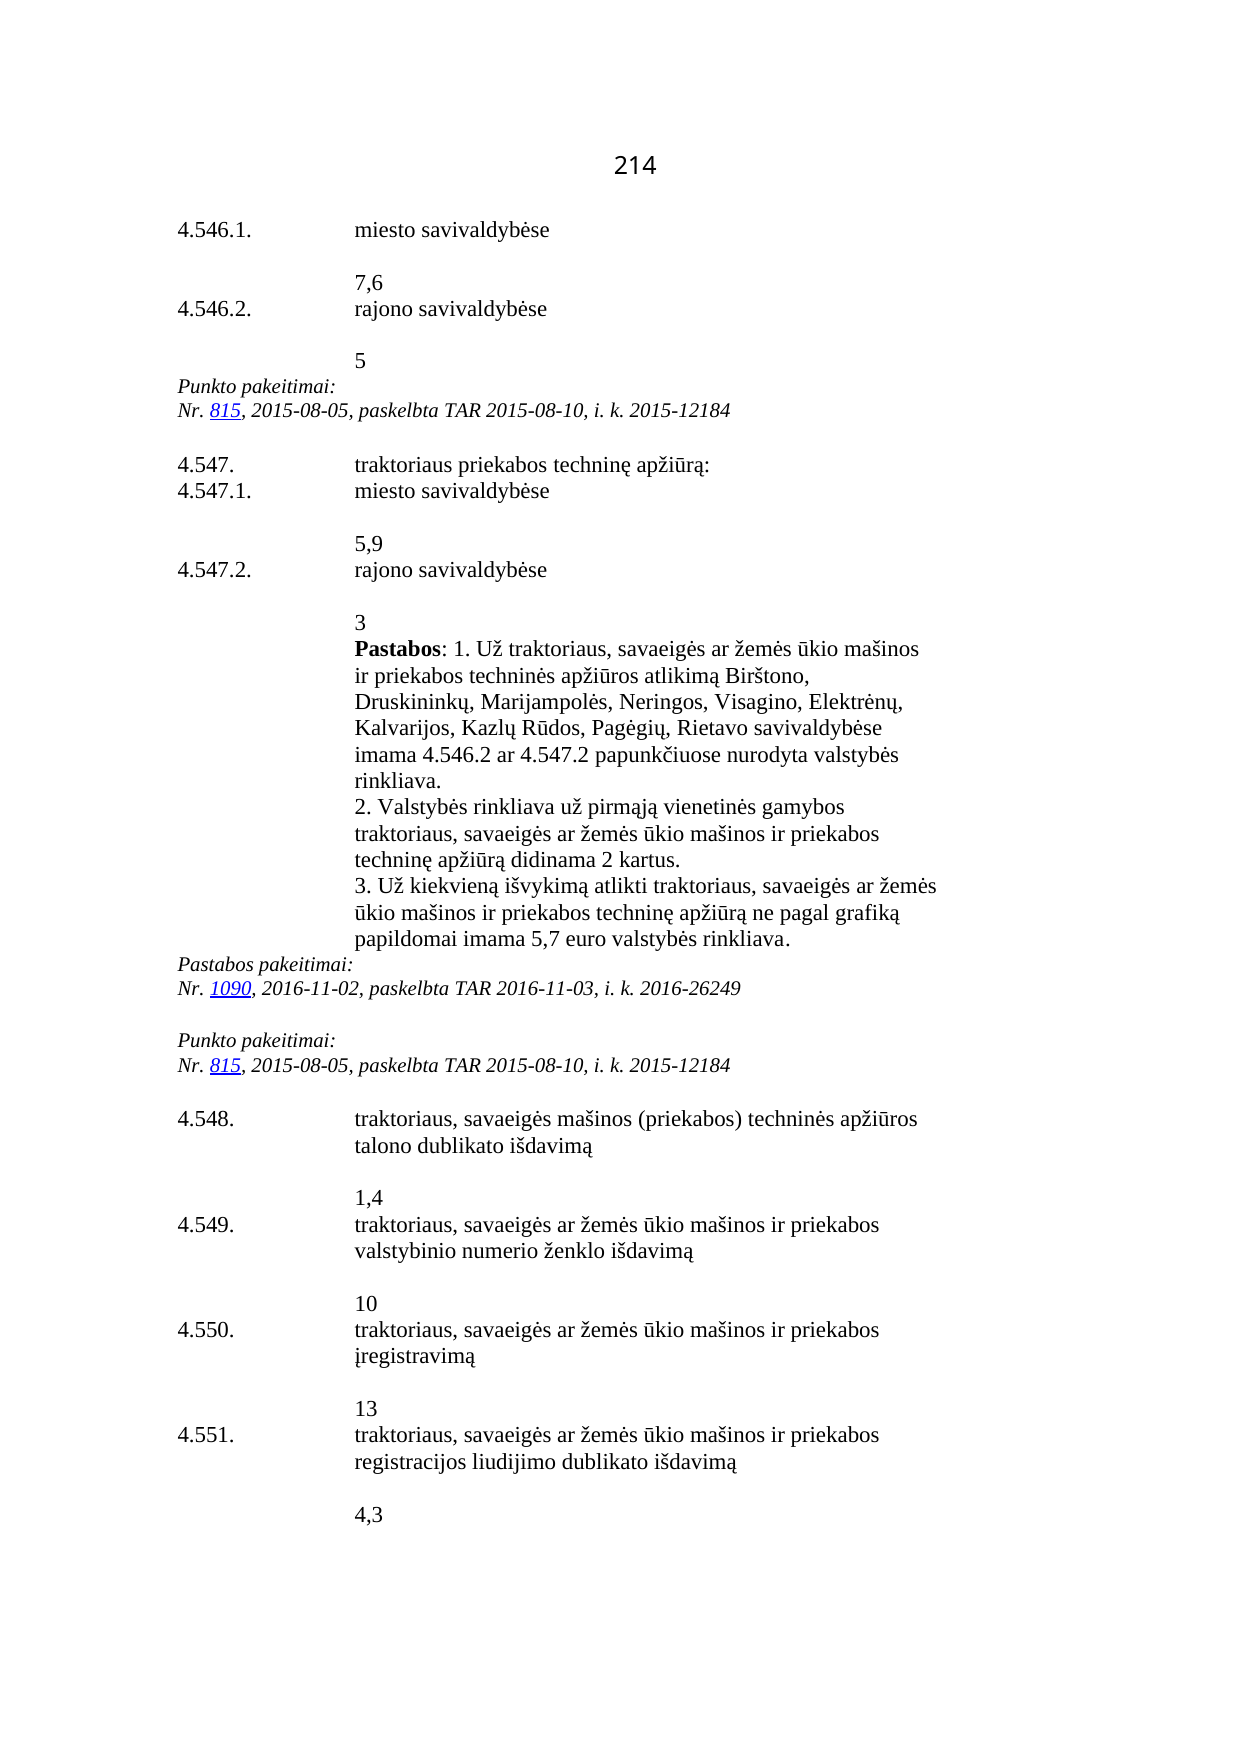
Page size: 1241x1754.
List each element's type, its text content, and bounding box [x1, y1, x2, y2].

text papildomai imama 5,7 euro valstybės rinkliava. [354, 925, 945, 952]
text registracijos liudijimo dublikato išdavimą 4,3 [354, 1448, 945, 1527]
text Punkto pakeitimai: [177, 1028, 1093, 1052]
text 4.550. traktoriaus, savaeigės ar žemės ūkio mašinos ir priekabos [177, 1316, 945, 1342]
text Punkto pakeitimai: [177, 374, 1093, 398]
text 2. Valstybės rinkliava už pirmąją vienetinės gamybos [354, 793, 945, 820]
text 4.547. traktoriaus priekabos techninę apžiūrą: [177, 451, 945, 477]
text 4.548. traktoriaus, savaeigės mašinos (priekabos) techninės apžiūros [177, 1105, 945, 1132]
text įregistravimą 13 [354, 1342, 945, 1422]
text Pastabos: 1. Už traktoriaus, savaeigės ar žemės ūkio mašinos [354, 635, 945, 662]
text 3. Už kiekvieną išvykimą atlikti traktoriaus, savaeigės ar žemės [354, 872, 945, 899]
text Nr. 815, 2015-08-05, paskelbta TAR 2015-08-10, i. k. 2015-12184 [177, 398, 1093, 422]
text rinkliava. [354, 767, 945, 793]
text Pastabos pakeitimai: [177, 952, 1093, 976]
text 4.546.1. miesto savivaldybėse 7,6 [177, 216, 945, 295]
text talono dublikato išdavimą 1,4 [354, 1132, 945, 1211]
text 4.549. traktoriaus, savaeigės ar žemės ūkio mašinos ir priekabos [177, 1211, 945, 1237]
text traktoriaus, savaeigės ar žemės ūkio mašinos ir priekabos [354, 820, 945, 846]
text Druskininkų, Marijampolės, Neringos, Visagino, Elektrėnų, [354, 688, 945, 714]
text Nr. 815, 2015-08-05, paskelbta TAR 2015-08-10, i. k. 2015-12184 [177, 1052, 1093, 1077]
text 4.547.1. miesto savivaldybėse 5,9 [177, 477, 945, 556]
text imama 4.546.2 ar 4.547.2 papunkčiuose nurodyta valstybės [354, 741, 945, 767]
text ir priekabos techninės apžiūros atlikimą Birštono, [354, 662, 945, 688]
text Kalvarijos, Kazlų Rūdos, Pagėgių, Rietavo savivaldybėse [354, 714, 945, 741]
text Nr. 1090, 2016-11-02, paskelbta TAR 2016-11-03, i. k. 2016-26249 [177, 976, 1093, 1000]
text 4.546.2. rajono savivaldybėse 5 [177, 295, 945, 374]
text 4.547.2. rajono savivaldybėse 3 [177, 556, 945, 635]
text ūkio mašinos ir priekabos techninę apžiūrą ne pagal grafiką [354, 899, 945, 925]
text valstybinio numerio ženklo išdavimą 10 [354, 1237, 945, 1316]
text techninę apžiūrą didinama 2 kartus. [354, 846, 945, 872]
text 4.551. traktoriaus, savaeigės ar žemės ūkio mašinos ir priekabos [177, 1422, 945, 1448]
